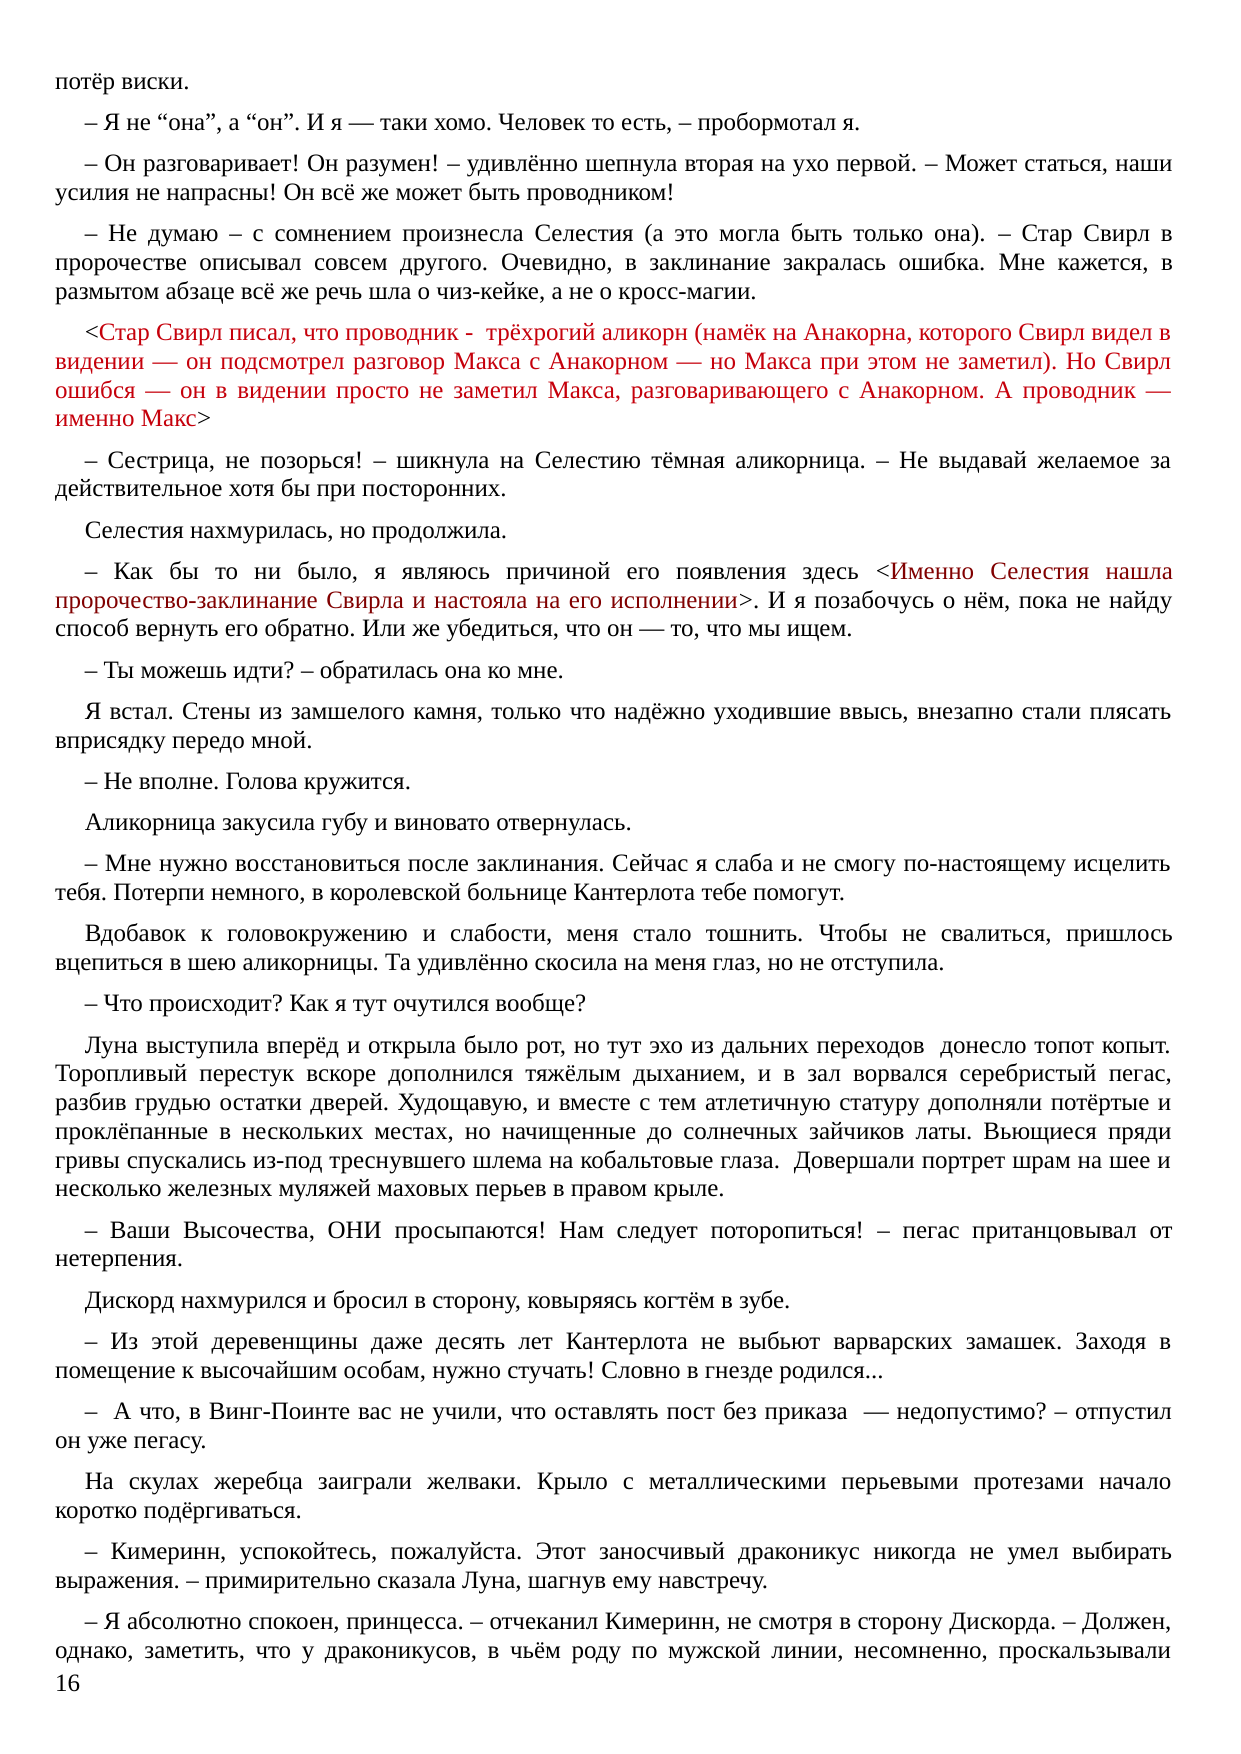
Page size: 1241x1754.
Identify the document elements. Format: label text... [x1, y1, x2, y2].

text Луна выступила вперёд и открыла было рот, но тут эхо из дальних переходов донесло топот копыт. Торопливый перестук вскоре дополнился тяжёлым дыханием, и в зал ворвался серебристый пегас, разбив грудью остатки дверей. Худощавую, и вместе с тем атлетичную статуру дополняли потёртые и проклёпанные в нескольких местах, но начищенные до солнечных зайчиков латы. Вьющиеся пряди гривы спускались из-под треснувшего шлема на кобальтовые глаза. Довершали портрет шрам на шее и несколько железных муляжей маховых перьев в правом крыле. [55, 1030, 1173, 1202]
text – Я не “она”, а “он”. И я — таки хомо. Человек то есть, – пробормотал я. [55, 107, 1173, 136]
text – Ваши Высочества, ОНИ просыпаются! Нам следует поторопиться! – пегас пританцовывал от нетерпения. [55, 1215, 1173, 1272]
text <Стар Свирл писал, что проводник - трёхрогий аликорн (намёк на Анакорна, которого Свирл видел в видении — он подсмотрел разговор Макса с Анакорном — но Макса при этом не заметил). Но Свирл ошибся — он в видении просто не заметил Макса, разговаривающего с Анакорном. А проводник — именно Макс> [55, 317, 1173, 432]
text Я встал. Стены из замшелого камня, только что надёжно уходившие ввысь, внезапно стали плясать вприсядку передо мной. [55, 696, 1173, 753]
text – Я абсолютно спокоен, принцесса. – отчеканил Кимеринн, не смотря в сторону Дискорда. – Должен, однако, заметить, что у драконикусов, в чьём роду по мужской линии, несомненно, проскальзывали [55, 1606, 1173, 1663]
text – Как бы то ни было, я являюсь причиной его появления здесь <Именно Селестия нашла пророчество-заклинание Свирла и настояла на его исполнении>. И я позабочусь о нём, пока не найду способ вернуть его обратно. Или же убедиться, что он — то, что мы ищем. [55, 556, 1173, 642]
text – Ты можешь идти? – обратилась она ко мне. [55, 655, 1173, 683]
text Дискорд нахмурился и бросил в сторону, ковыряясь когтём в зубе. [55, 1285, 1173, 1313]
text – Не вполне. Голова кружится. [55, 766, 1173, 795]
text – Кимеринн, успокойтесь, пожалуйста. Этот заносчивый драконикус никогда не умел выбирать выражения. – примирительно сказала Луна, шагнув ему навстречу. [55, 1536, 1173, 1593]
text Вдобавок к головокружению и слабости, меня стало тошнить. Чтобы не свалиться, пришлось вцепиться в шею аликорницы. Та удивлённо скосила на меня глаз, но не отступила. [55, 918, 1173, 976]
text На скулах жеребца заиграли желваки. Крыло с металлическими перьевыми протезами начало коротко подёргиваться. [55, 1466, 1173, 1523]
text – Из этой деревенщины даже десять лет Кантерлота не выбьют варварских замашек. Заходя в помещение к высочайшим особам, нужно стучать! Словно в гнезде родился... [55, 1326, 1173, 1383]
text – Мне нужно восстановиться после заклинания. Сейчас я слаба и не смогу по-настоящему исцелить тебя. Потерпи немного, в королевской больнице Кантерлота тебе помогут. [55, 848, 1173, 906]
text Селестия нахмурилась, но продолжила. [55, 515, 1173, 543]
text – Что происходит? Как я тут очутился вообще? [55, 988, 1173, 1017]
text – Не думаю – с сомнением произнесла Селестия (а это могла быть только она). – Стар Свирл в пророчестве описывал совсем другого. Очевидно, в заклинание закралась ошибка. Мне кажется, в размытом абзаце всё же речь шла о чиз-кейке, а не о кросс-магии. [55, 218, 1173, 305]
text – Сестрица, не позорься! – шикнула на Селестию тёмная аликорница. – Не выдавай желаемое за действительное хотя бы при посторонних. [55, 445, 1173, 502]
text – А что, в Винг-Поинте вас не учили, что оставлять пост без приказа — недопустимо? – отпустил он уже пегасу. [55, 1396, 1173, 1453]
text потёр виски. [55, 66, 1173, 95]
text – Он разговаривает! Он разумен! – удивлённо шепнула вторая на ухо первой. – Может статься, наши усилия не напрасны! Он всё же может быть проводником! [55, 148, 1173, 206]
text Аликорница закусила губу и виновато отвернулась. [55, 807, 1173, 836]
